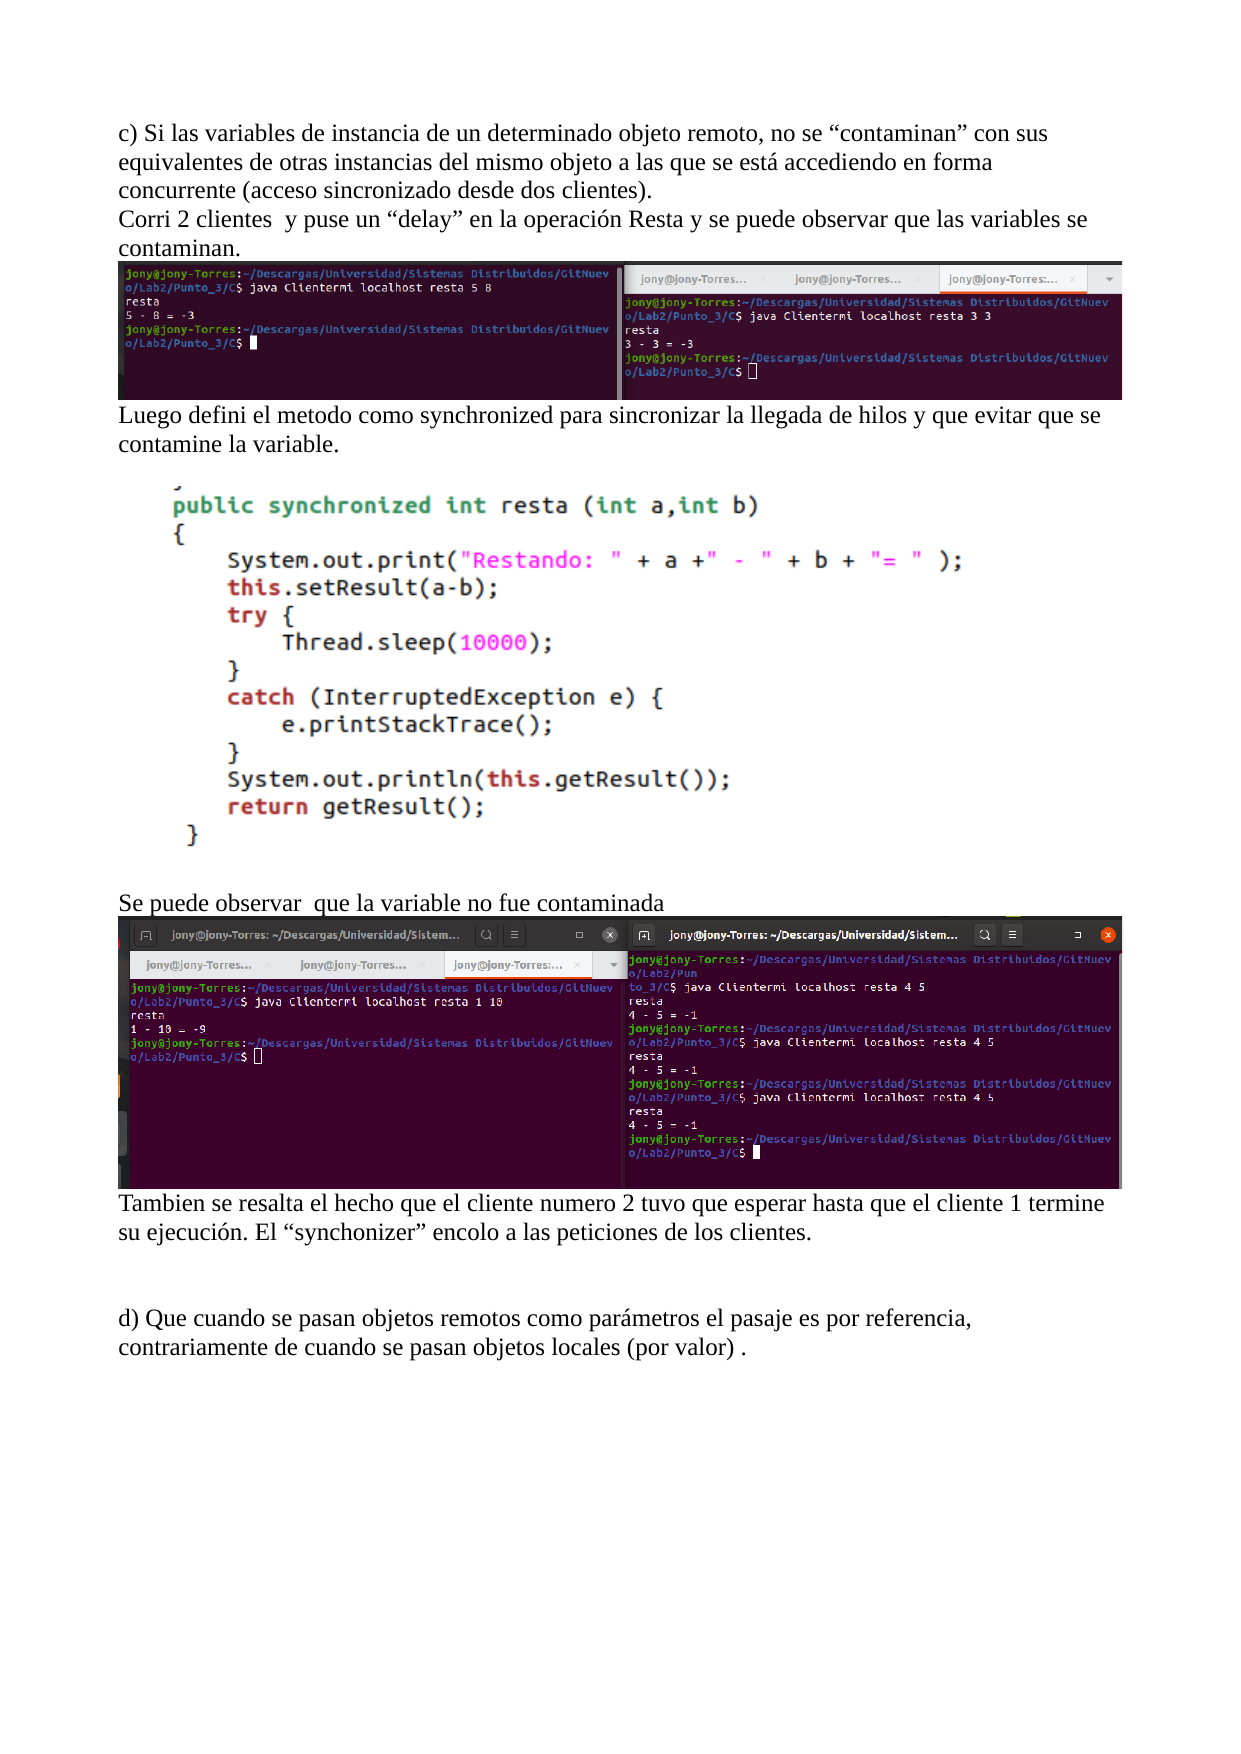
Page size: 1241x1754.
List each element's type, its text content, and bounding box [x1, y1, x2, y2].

text c) Si las variables de instancia de un determinado objeto remoto, no se “contaminan” con sus [118, 118, 1122, 147]
text contrariamente de cuando se pasan objetos locales (por valor) . [118, 1332, 1122, 1361]
text d) Que cuando se pasan objetos remotos como parámetros el pasaje es por referencia, [118, 1303, 1122, 1332]
picture [118, 486, 1123, 860]
text Luego defini el metodo como synchronized para sincronizar la llegada de hilos y que evitar que se contamine la variable. [118, 400, 1122, 457]
text Corri 2 clientes y puse un “delay” en la operación Resta y se puede observar que las variables se contaminan. [118, 204, 1122, 261]
picture [118, 916, 1123, 1189]
text equivalentes de otras instancias del mismo objeto a las que se está accediendo en forma [118, 147, 1122, 176]
picture [118, 261, 1123, 400]
text concurrente (acceso sincronizado desde dos clientes). [118, 176, 1122, 204]
text Se puede observar que la variable no fue contaminada [118, 888, 1122, 916]
text Tambien se resalta el hecho que el cliente numero 2 tuvo que esperar hasta que el cliente 1 termine su ejecución. El “synchonizer” encolo a las peticiones de los clientes. [118, 1189, 1122, 1246]
